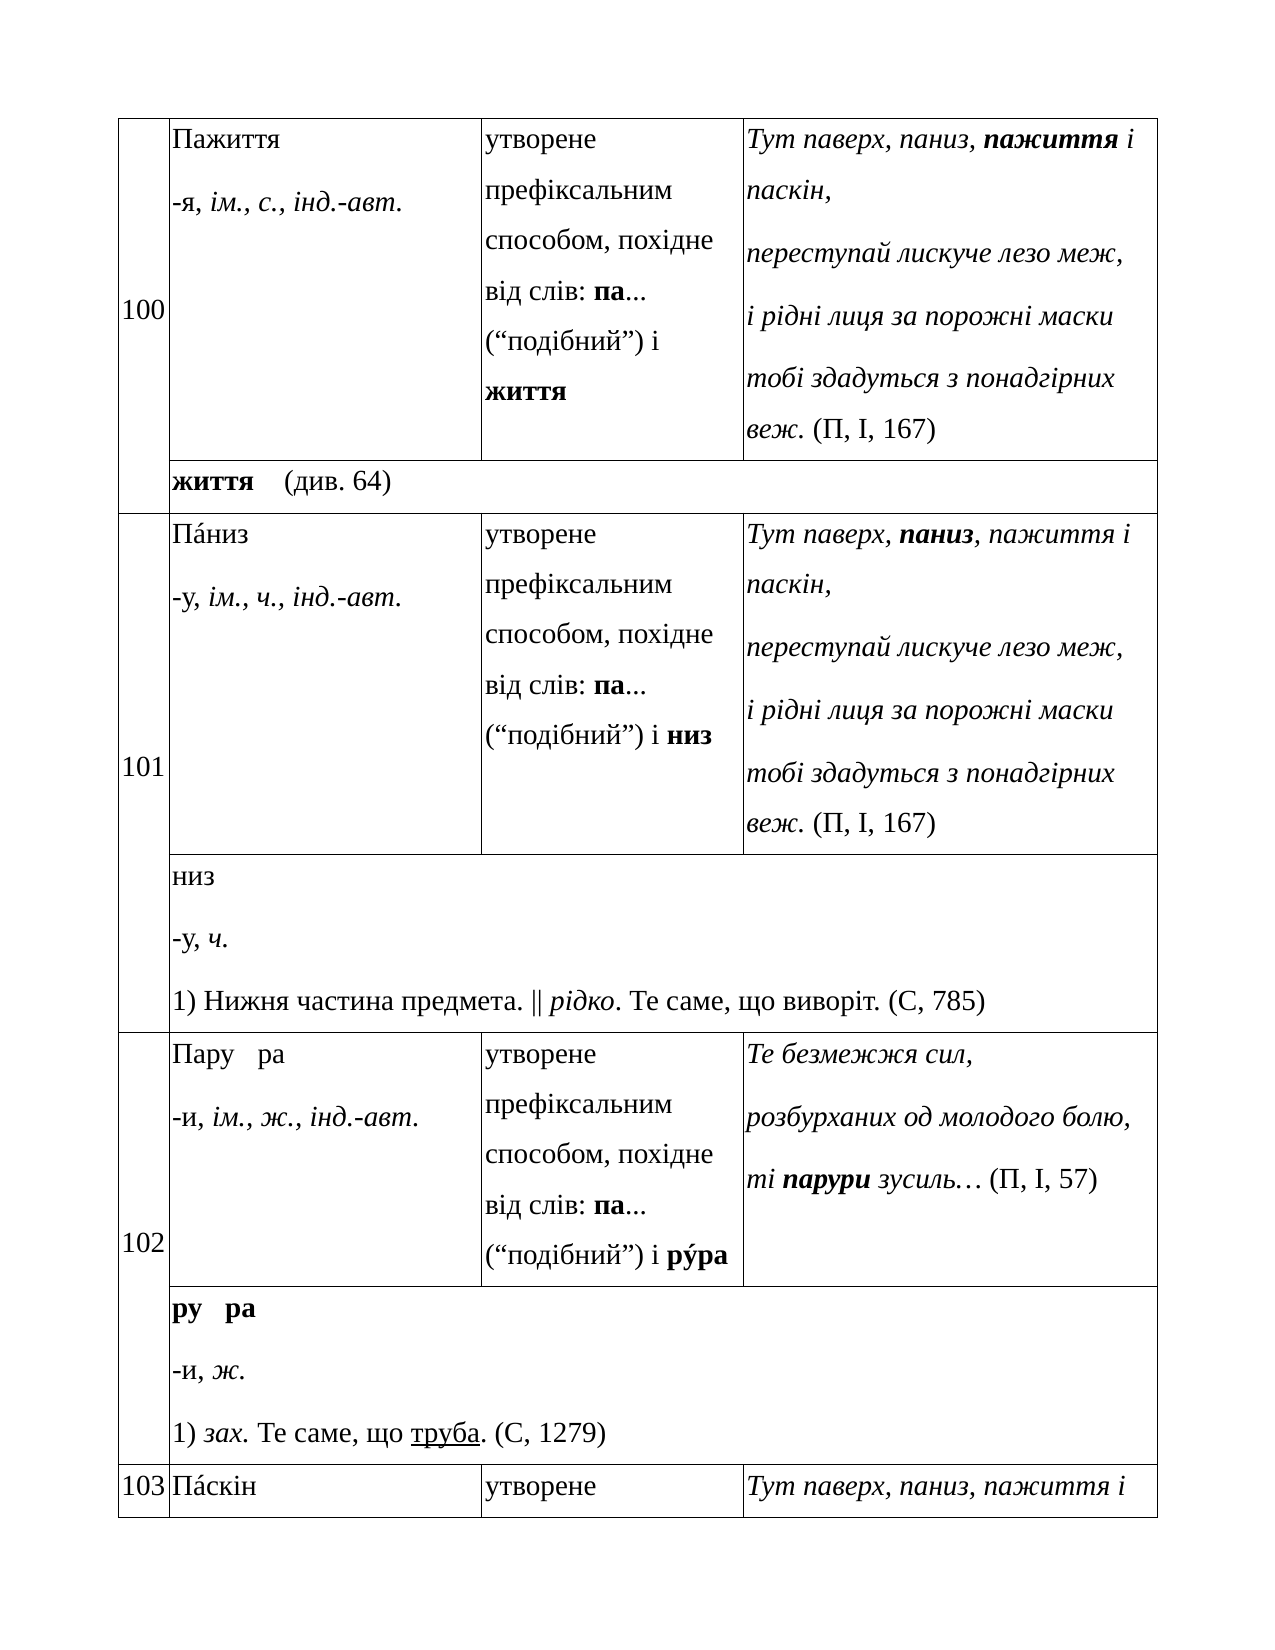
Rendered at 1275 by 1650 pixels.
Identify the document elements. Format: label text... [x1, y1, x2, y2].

table_cell Пáниз -у, ім., ч., інд.-авт. [170, 514, 481, 854]
table_cell Тут паверх, паниз, пажиття і паскін, переступай лискуче лезо меж, і рідні лиця за порожні маски тобі здадуться з понадгірних веж. (П, І, 167) [744, 514, 1157, 854]
table_cell життя (див. 64) [170, 461, 1157, 512]
table_cell Парура -и, ім., ж., інд.-авт. [170, 1033, 481, 1286]
table_cell Тут паверх, паниз, пажиття і [744, 1465, 1157, 1517]
table_cell 100 [119, 119, 169, 512]
table_cell утворене префіксальним способом, похідне від слів: па... (“подібний”) і рýра [482, 1033, 743, 1286]
table_cell утворене [482, 1465, 743, 1517]
table_cell утворене префіксальним способом, похідне від слів: па... (“подібний”) і низ [482, 514, 743, 854]
table_cell рура -и, ж. 1) зах. Те саме, що труба. (С, 1279) [170, 1287, 1157, 1464]
table_cell низ -у, ч. 1) Нижня частина предмета. || рідко. Те саме, що виворіт. (С, 785) [170, 855, 1157, 1032]
table_cell Пажиття -я, ім., с., інд.-авт. [170, 119, 481, 460]
table_cell 102 [119, 1033, 169, 1464]
table_cell 103 [119, 1465, 169, 1517]
table_cell Пáскін [170, 1465, 481, 1517]
table_cell утворене префіксальним способом, похідне від слів: па... (“подібний”) і життя [482, 119, 743, 460]
table_cell Те безмежжя сил, розбурханих од молодого болю, ті парури зусиль… (П, І, 57) [744, 1033, 1157, 1286]
table_cell Тут паверх, паниз, пажиття і паскін, переступай лискуче лезо меж, і рідні лиця за порожні маски тобі здадуться з понадгірних веж. (П, І, 167) [744, 119, 1157, 460]
table_cell 101 [119, 514, 169, 1032]
